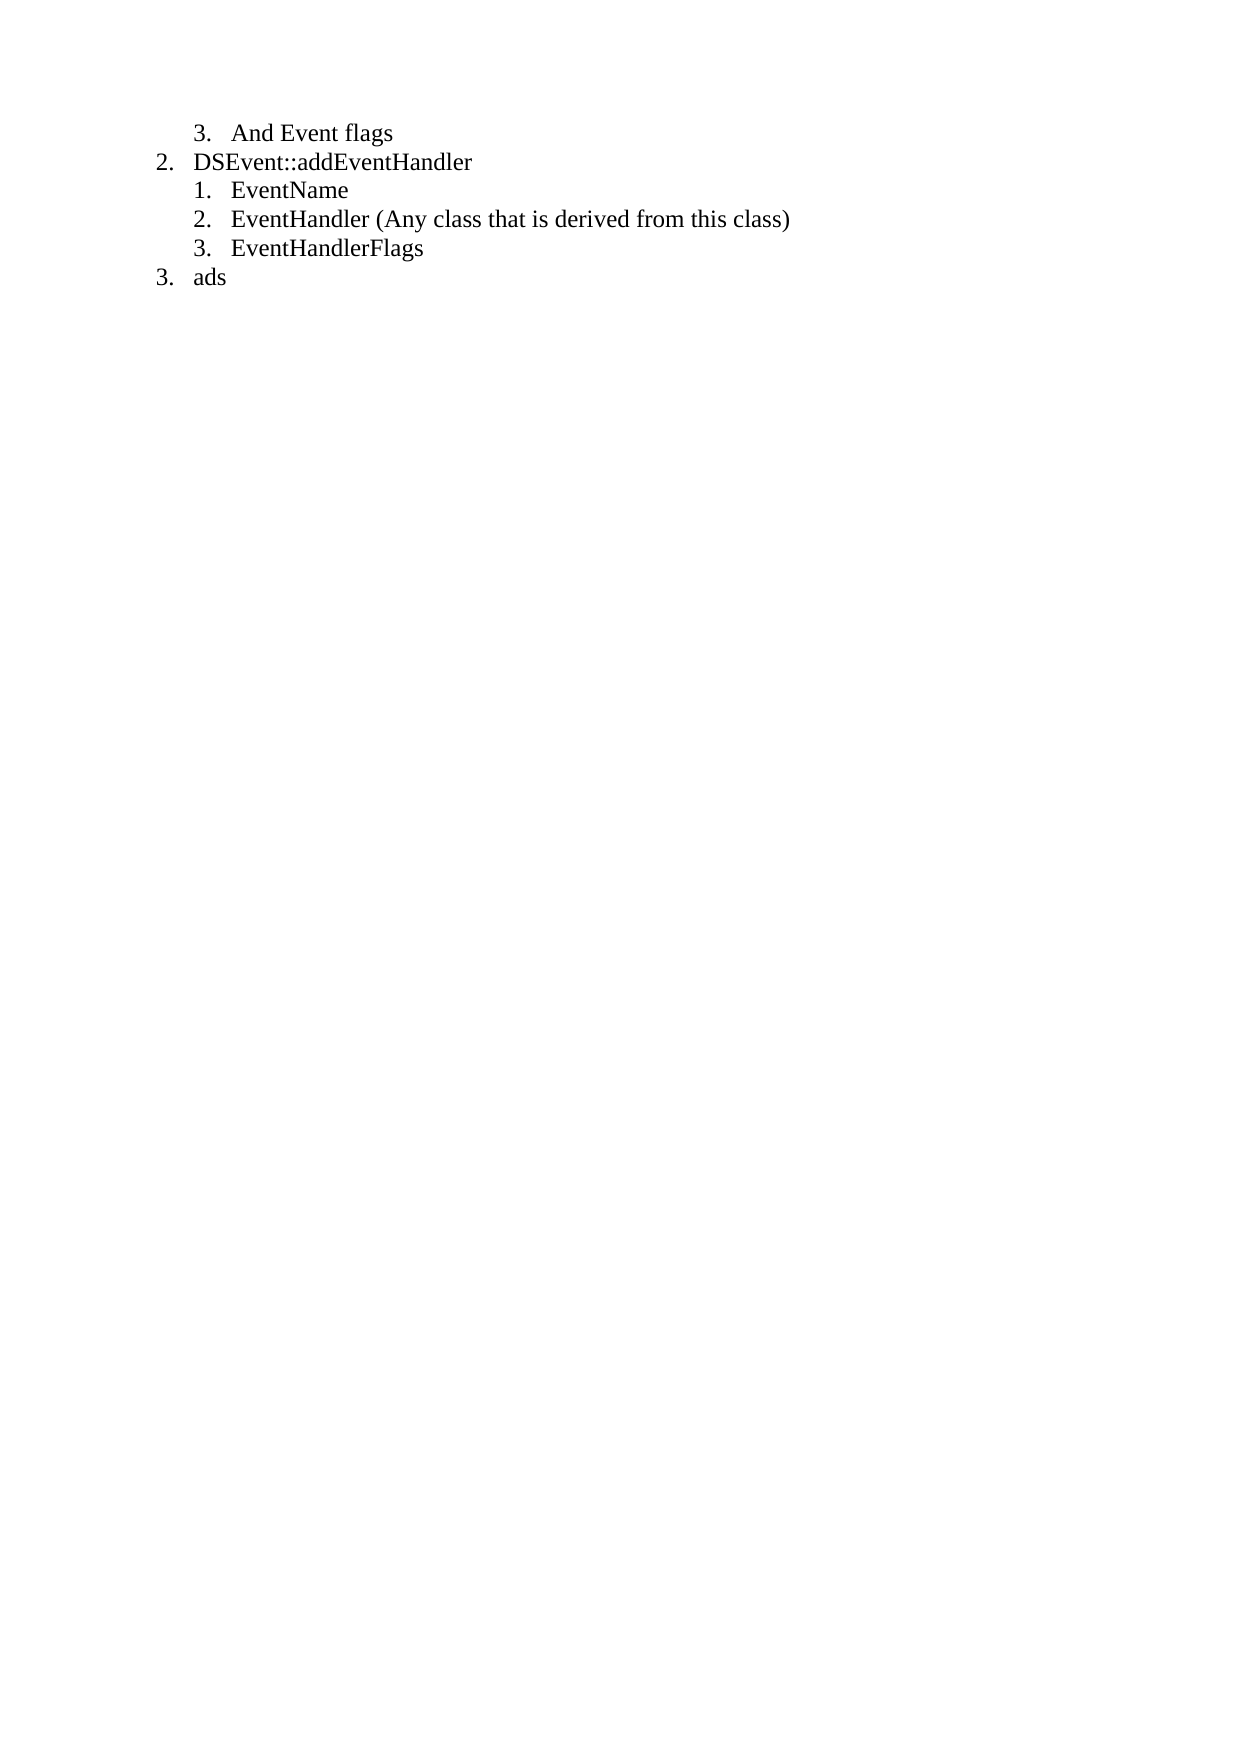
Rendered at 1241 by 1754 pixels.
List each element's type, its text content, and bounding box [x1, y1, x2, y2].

list ads [156, 262, 1122, 291]
list EventName [193, 176, 1122, 204]
list EventHandlerFlags [193, 233, 1122, 262]
list EventHandler (Any class that is derived from this class) [193, 204, 1122, 233]
list DSEvent::addEventHandler [156, 147, 1122, 176]
list And Event flags [193, 118, 1122, 147]
